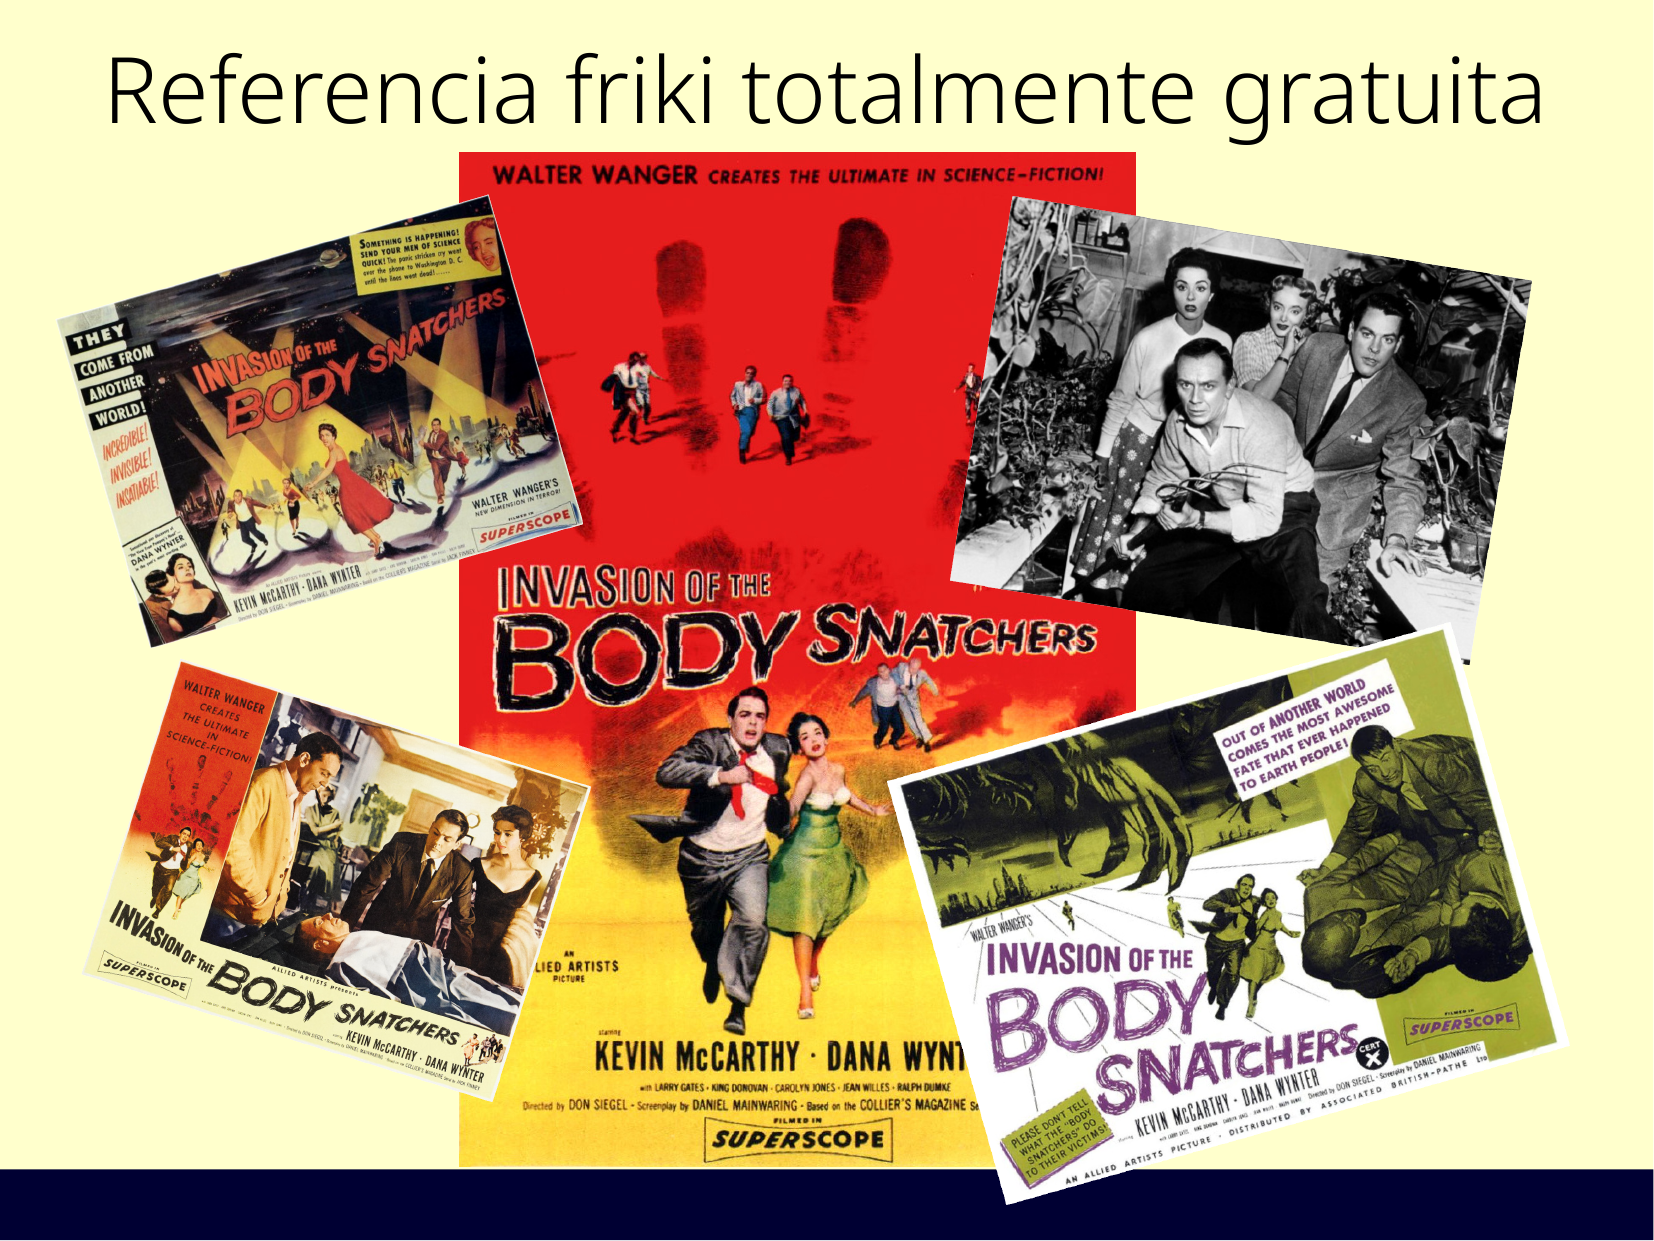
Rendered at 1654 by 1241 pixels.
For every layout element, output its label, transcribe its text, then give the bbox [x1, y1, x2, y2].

picture [55, 152, 1570, 1205]
title Referencia friki totalmente gratuita [82, 5, 1571, 172]
